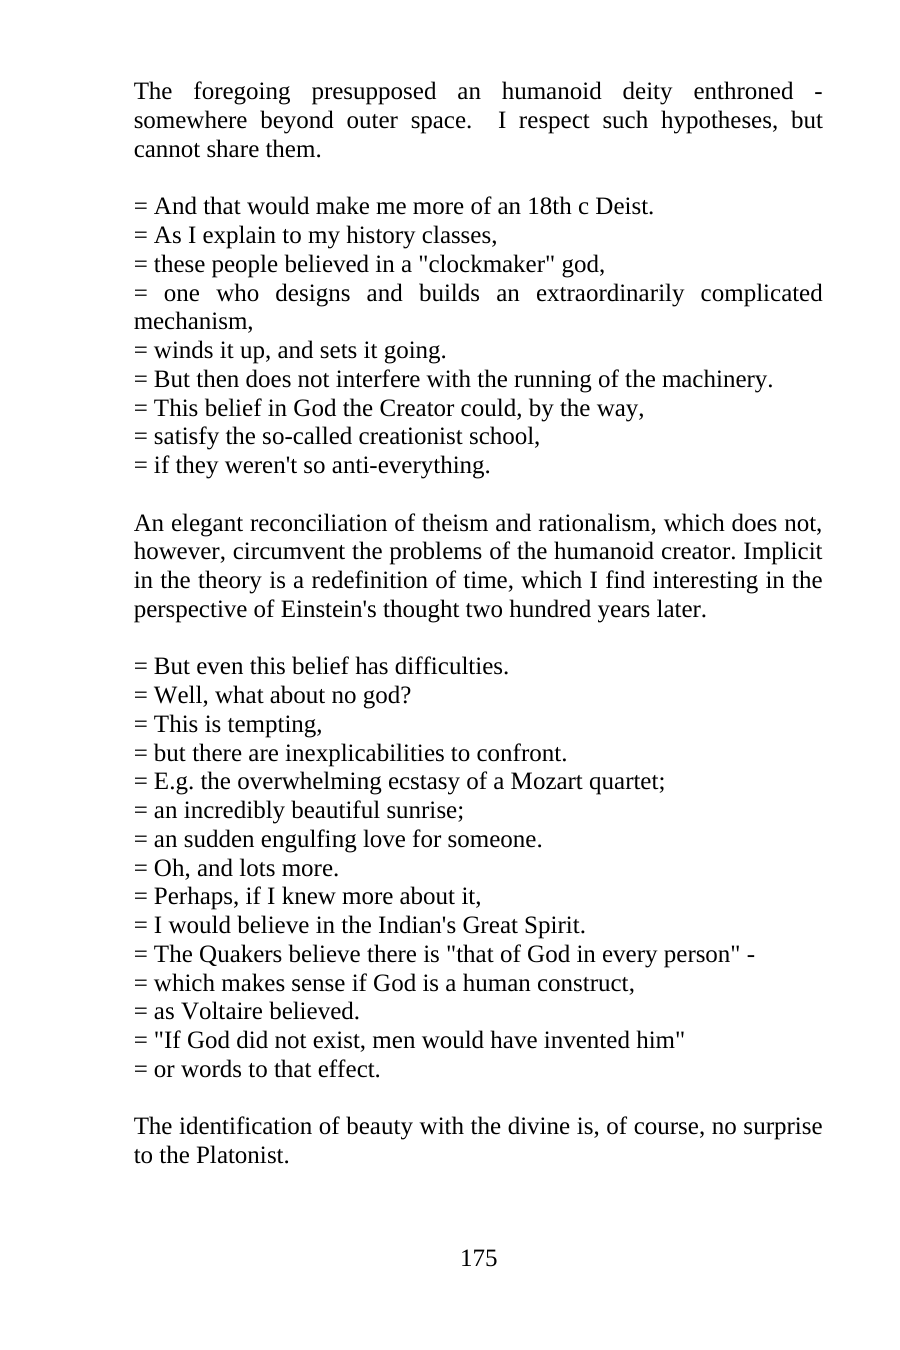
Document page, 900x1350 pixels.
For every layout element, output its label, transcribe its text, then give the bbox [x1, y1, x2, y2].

text = "If God did not exist, men would have invented him" [133, 1025, 823, 1054]
text The identification of beauty with the divine is, of course, no surprise to the Platonist. [133, 1111, 823, 1169]
text = This is tempting, [133, 709, 823, 738]
text = winds it up, and sets it going. [133, 335, 823, 364]
text = satisfy the so-called creationist school, [133, 421, 823, 450]
text = an incredibly beautiful sunrise; [133, 795, 823, 824]
text = one who designs and builds an extraordinarily complicated mechanism, [133, 278, 823, 335]
text = As I explain to my history classes, [133, 220, 823, 249]
text = But then does not interfere with the running of the machinery. [133, 364, 823, 393]
text = if they weren't so anti-everything. [133, 450, 823, 479]
text = The Quakers believe there is "that of God in every person" - [133, 939, 823, 968]
text = but there are inexplicabilities to confront. [133, 738, 823, 766]
text = And that would make me more of an 18th c Deist. [133, 191, 823, 220]
text = But even this belief has difficulties. [133, 651, 823, 680]
text = I would believe in the Indian's Great Spirit. [133, 910, 823, 939]
text = Well, what about no god? [133, 680, 823, 709]
text An elegant reconciliation of theism and rationalism, which does not, however, circumvent the problems of the humanoid creator. Implicit in the theory is a redefinition of time, which I find interesting in the perspective of Einstein's thought two hundred years later. [133, 508, 823, 623]
text = E.g. the overwhelming ecstasy of a Mozart quartet; [133, 766, 823, 795]
text = Perhaps, if I knew more about it, [133, 881, 823, 910]
text = or words to that effect. [133, 1054, 823, 1083]
text = as Voltaire believed. [133, 996, 823, 1025]
text = which makes sense if God is a human construct, [133, 968, 823, 996]
text = Oh, and lots more. [133, 853, 823, 881]
text = This belief in God the Creator could, by the way, [133, 393, 823, 421]
text = an sudden engulfing love for someone. [133, 824, 823, 853]
text The foregoing presupposed an humanoid deity enthroned - somewhere beyond outer space. I respect such hypotheses, but cannot share them. [133, 76, 823, 163]
text = these people believed in a "clockmaker" god, [133, 249, 823, 278]
